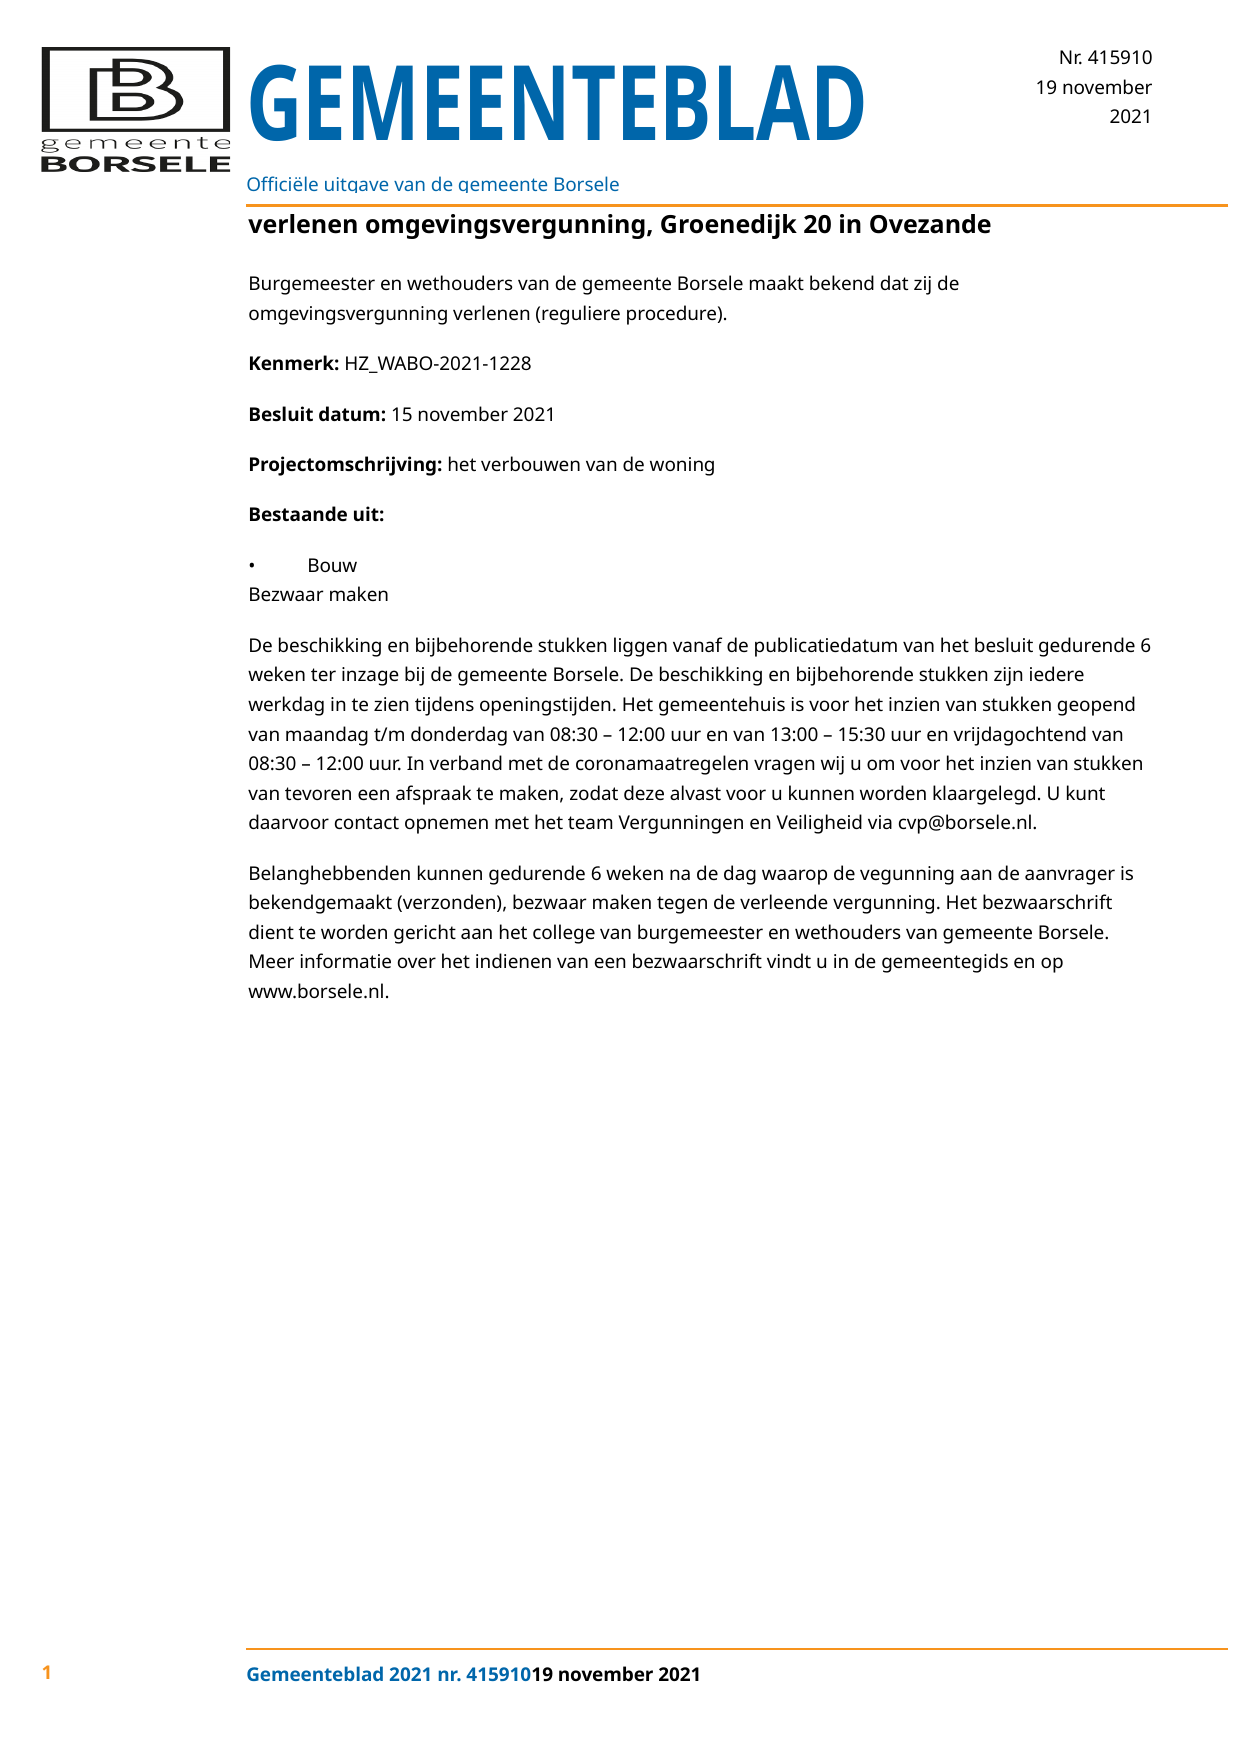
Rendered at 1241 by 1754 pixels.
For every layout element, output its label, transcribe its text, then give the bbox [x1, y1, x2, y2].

text Burgemeester en wethouders van de gemeente Borsele maakt bekend dat zij de omgevingsvergunning verlenen (reguliere procedure). [248, 270, 1152, 326]
text Bezwaar maken [248, 582, 1152, 607]
text Besluit datum: 15 november 2021 [248, 401, 1152, 426]
text De beschikking en bijbehorende stukken liggen vanaf de publicatiedatum van het besluit gedurende 6 weken ter inzage bij de gemeente Borsele. De beschikking en bijbehorende stukken zijn iedere werkdag in te zien tijdens openingstijden. Het gemeentehuis is voor het inzien van stukken geopend van maandag t/m donderdag van 08:30 – 12:00 uur en van 13:00 – 15:30 uur en vrijdagochtend van 08:30 – 12:00 uur. In verband met de coronamaatregelen vragen wij u om voor het inzien van stukken van tevoren een afspraak te maken, zodat deze alvast voor u kunnen worden klaargelegd. U kunt daarvoor contact opnemen met het team Vergunningen en Veiligheid via cvp@borsele.nl. [248, 632, 1152, 835]
text Belanghebbenden kunnen gedurende 6 weken na de dag waarop de vegunning aan de aanvrager is bekendgemaakt (verzonden), bezwaar maken tegen de verleende vergunning. Het bezwaarschrift dient te worden gericht aan het college van burgemeester en wethouders van gemeente Borsele. Meer informatie over het indienen van een bezwaarschrift vindt u in de gemeentegids en op www.borsele.nl. [248, 860, 1152, 1004]
text Kenmerk: HZ_WABO-2021-1228 [248, 350, 1152, 376]
text Bestaande uit: [248, 502, 1152, 527]
picture [41, 47, 231, 172]
text Projectomschrijving: het verbouwen van de woning [248, 451, 1152, 477]
text verlenen omgevingsvergunning, Groenedijk 20 in Ovezande [248, 207, 1152, 241]
list Bouw [248, 552, 1152, 578]
